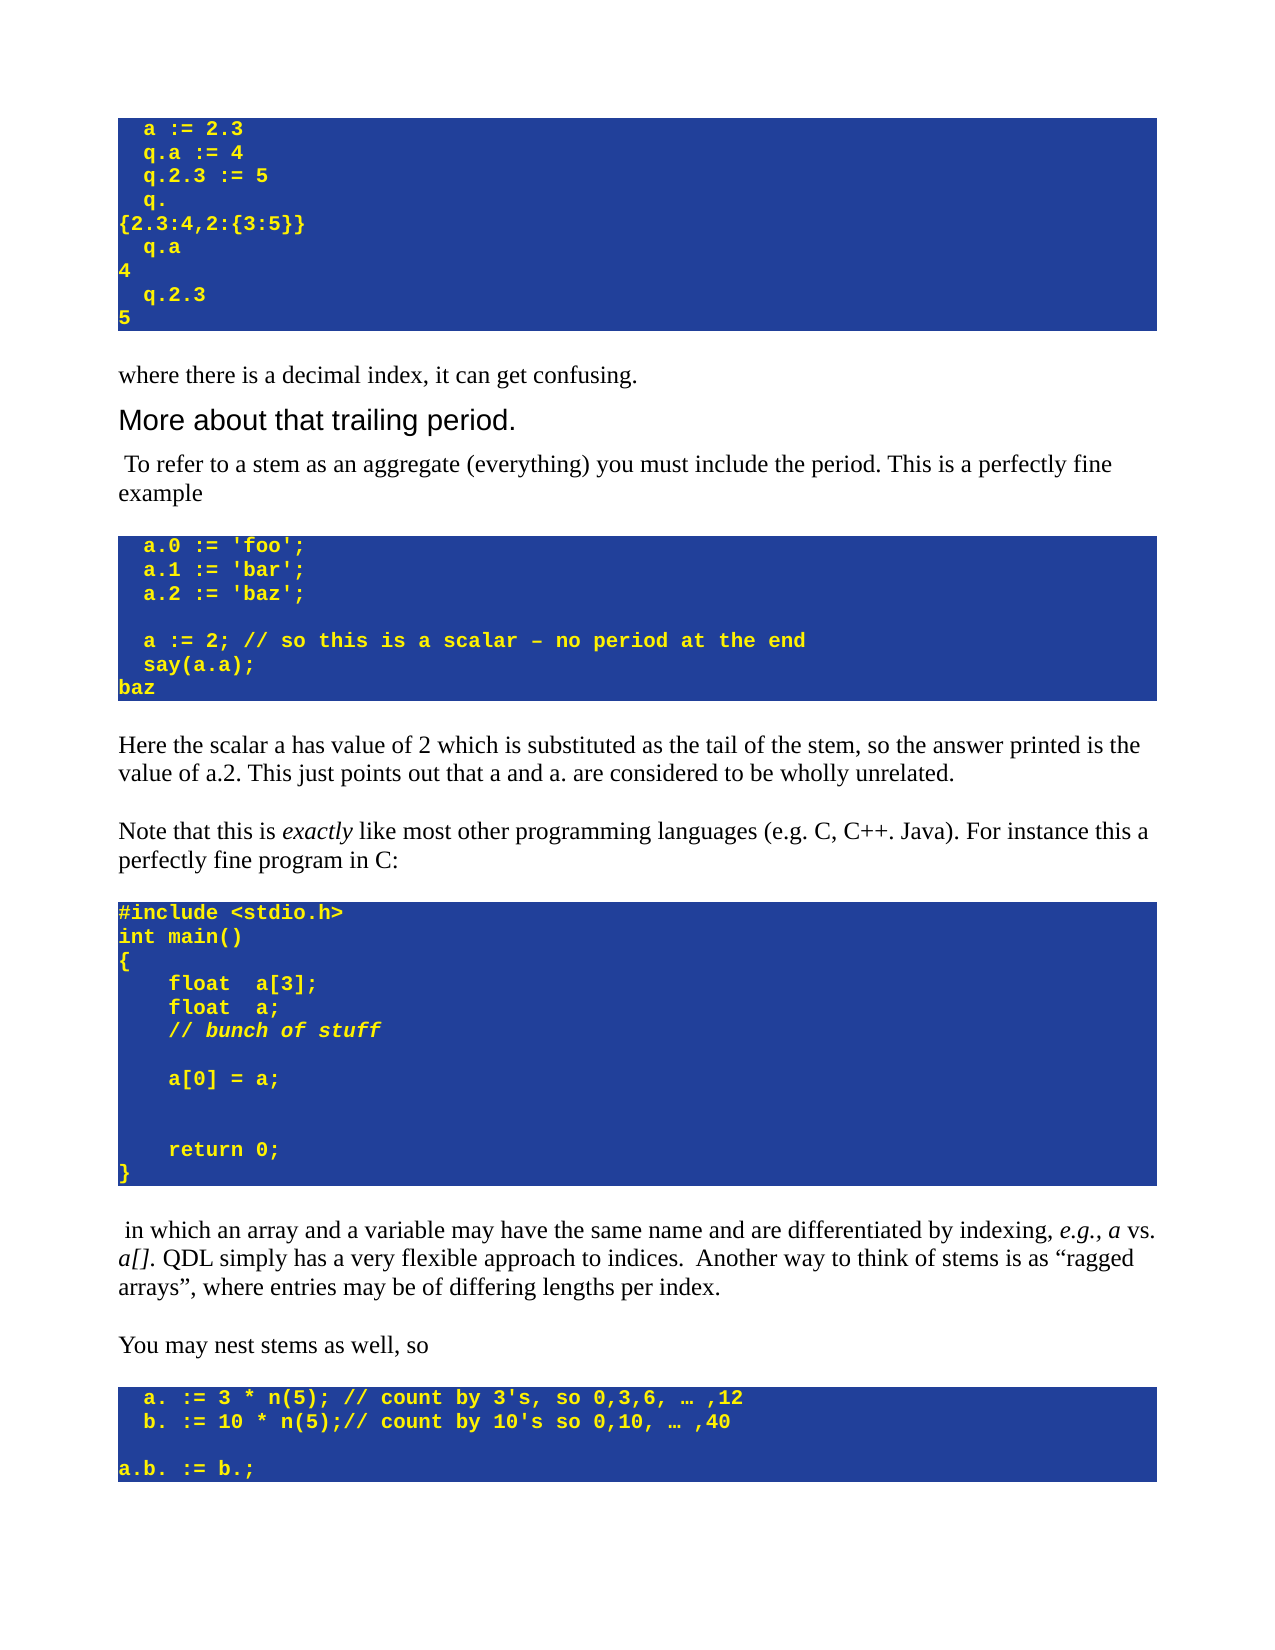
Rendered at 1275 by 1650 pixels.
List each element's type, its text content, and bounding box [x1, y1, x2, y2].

text } [118, 1162, 1157, 1186]
text // bunch of stuff [118, 1021, 1157, 1044]
text a.2 := 'baz'; [118, 583, 1157, 606]
text 5 [118, 307, 1157, 331]
text float a[3]; [118, 973, 1157, 997]
text To refer to a stem as an aggregate (everything) you must include the period. This is a perfectly fine example [118, 449, 1157, 507]
text 4 [118, 260, 1157, 284]
text { [118, 949, 1157, 973]
text q.a [118, 236, 1157, 260]
text a.0 := 'foo'; [118, 536, 1157, 559]
text a.1 := 'bar'; [118, 559, 1157, 583]
text baz [118, 677, 1157, 701]
text return 0; [118, 1139, 1157, 1162]
text int main() [118, 926, 1157, 949]
text q. [118, 189, 1157, 213]
text float a; [118, 997, 1157, 1021]
text a.b. := b.; [118, 1458, 1157, 1482]
text a[0] = a; [118, 1068, 1157, 1091]
text a := 2.3 [118, 118, 1157, 142]
text q.a := 4 [118, 142, 1157, 165]
text say(a.a); [118, 654, 1157, 677]
text b. := 10 * n(5);// count by 10's so 0,10, … ,40 [118, 1411, 1157, 1434]
text Here the scalar a has value of 2 which is substituted as the tail of the stem, so the answer printed is the value of a.2. This just points out that a and a. are considered to be wholly unrelated. Note that this is exactly like most other programming languages (e.g. C, C++. Java). For instance this a perfectly fine program in C: [118, 730, 1157, 902]
text q.2.3 := 5 [118, 165, 1157, 189]
text {2.3:4,2:{3:5}} [118, 213, 1157, 236]
text a := 2; // so this is a scalar – no period at the end [118, 630, 1157, 654]
text q.2.3 [118, 284, 1157, 307]
text a. := 3 * n(5); // count by 3's, so 0,3,6, … ,12 [118, 1387, 1157, 1411]
text where there is a decimal index, it can get confusing. [118, 360, 1157, 388]
text #include <stdio.h> [118, 902, 1157, 926]
text You may nest stems as well, so [118, 1330, 1157, 1358]
text in which an array and a variable may have the same name and are differentiated by indexing, e.g., a vs. a[]. QDL simply has a very flexible approach to indices. Another way to think of stems is as “ragged arrays”, where entries may be of differing lengths per index. [118, 1215, 1157, 1301]
subtitle More about that trailing period. [118, 403, 1157, 437]
